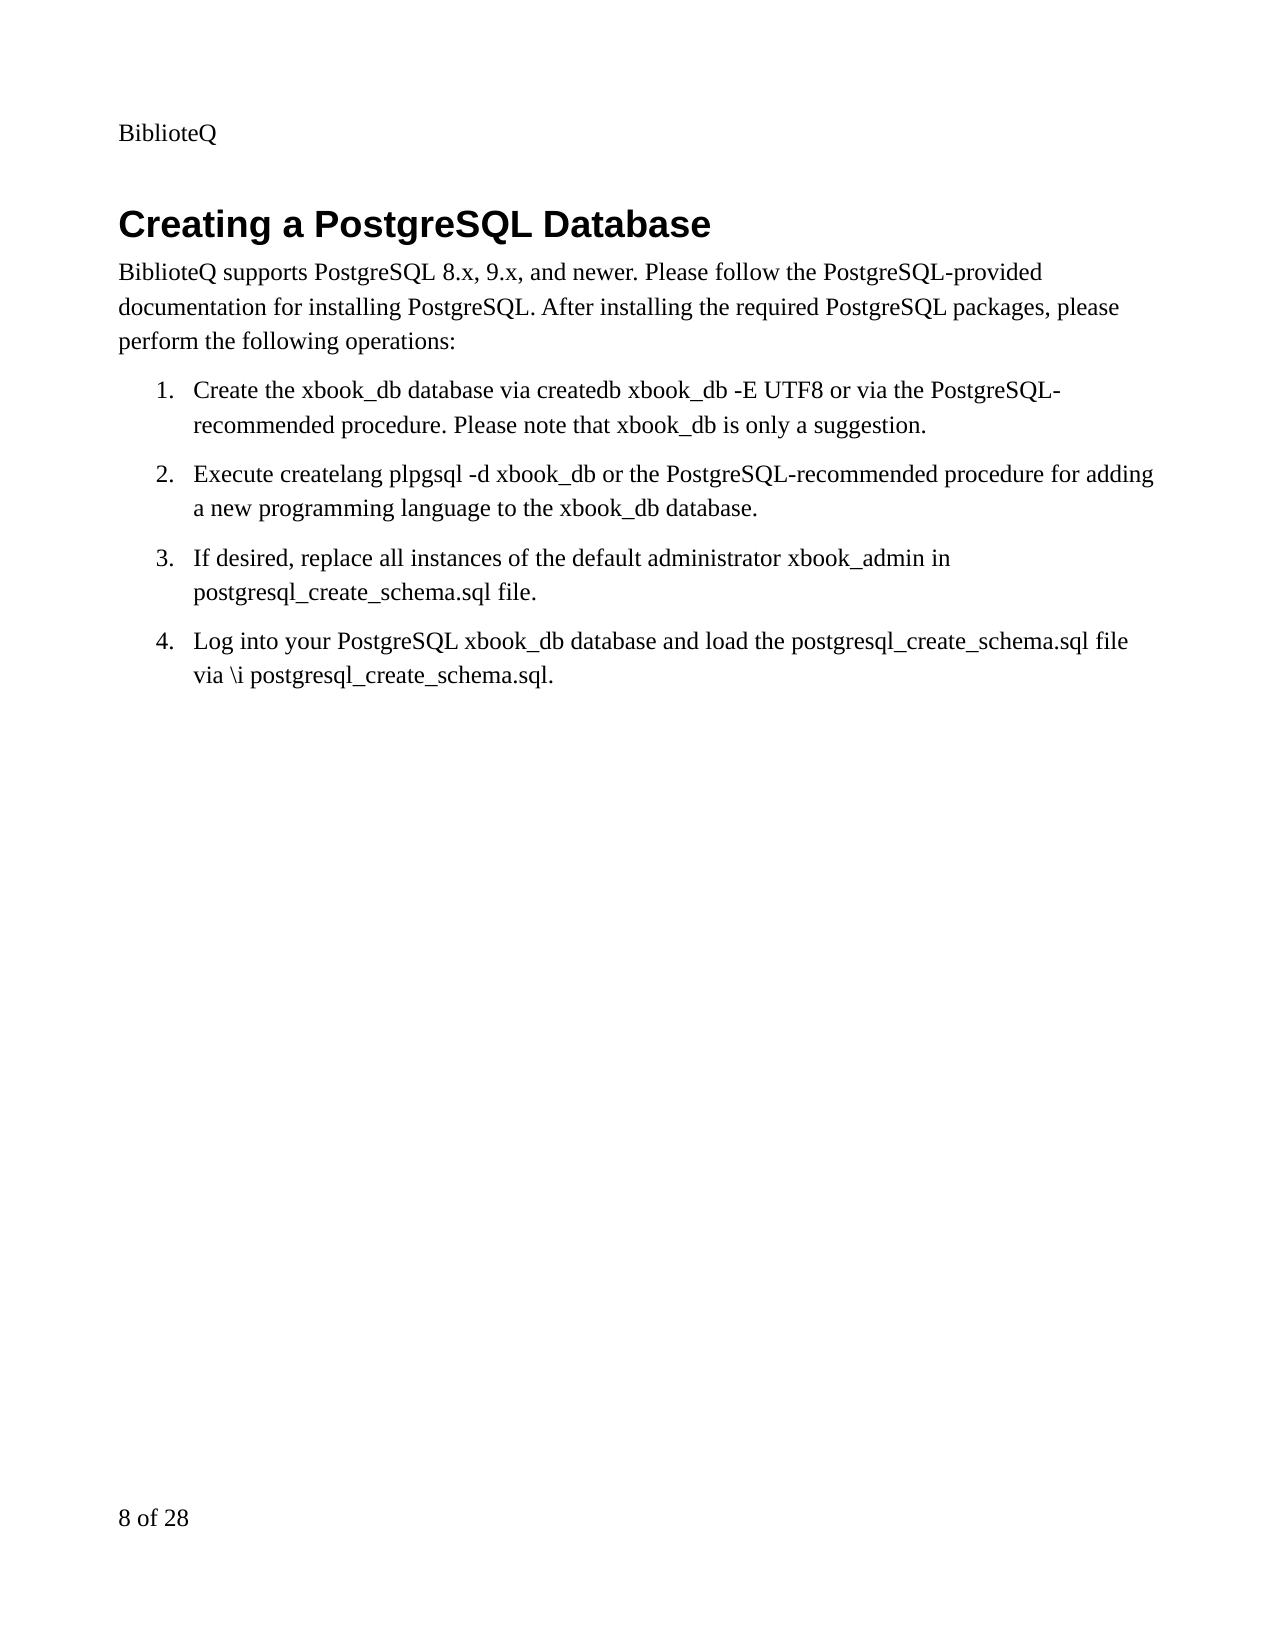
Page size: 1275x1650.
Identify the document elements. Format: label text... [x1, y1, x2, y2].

subtitle Creating a PostgreSQL Database [118, 201, 1157, 245]
text BiblioteQ supports PostgreSQL 8.x, 9.x, and newer. Please follow the PostgreSQL-provided documentation for installing PostgreSQL. After installing the required PostgreSQL packages, please perform the following operations: [118, 257, 1157, 355]
list Create the xbook_db database via createdb xbook_db -E UTF8 or via the PostgreSQL-recommended procedure. Please note that xbook_db is only a suggestion. [156, 376, 1157, 439]
list Log into your PostgreSQL xbook_db database and load the postgresql_create_schema.sql file via \i postgresql_create_schema.sql. [156, 626, 1157, 689]
list If desired, replace all instances of the default administrator xbook_admin in postgresql_create_schema.sql file. [156, 543, 1157, 606]
list Execute createlang plpgsql -d xbook_db or the PostgreSQL-recommended procedure for adding a new programming language to the xbook_db database. [156, 459, 1157, 522]
